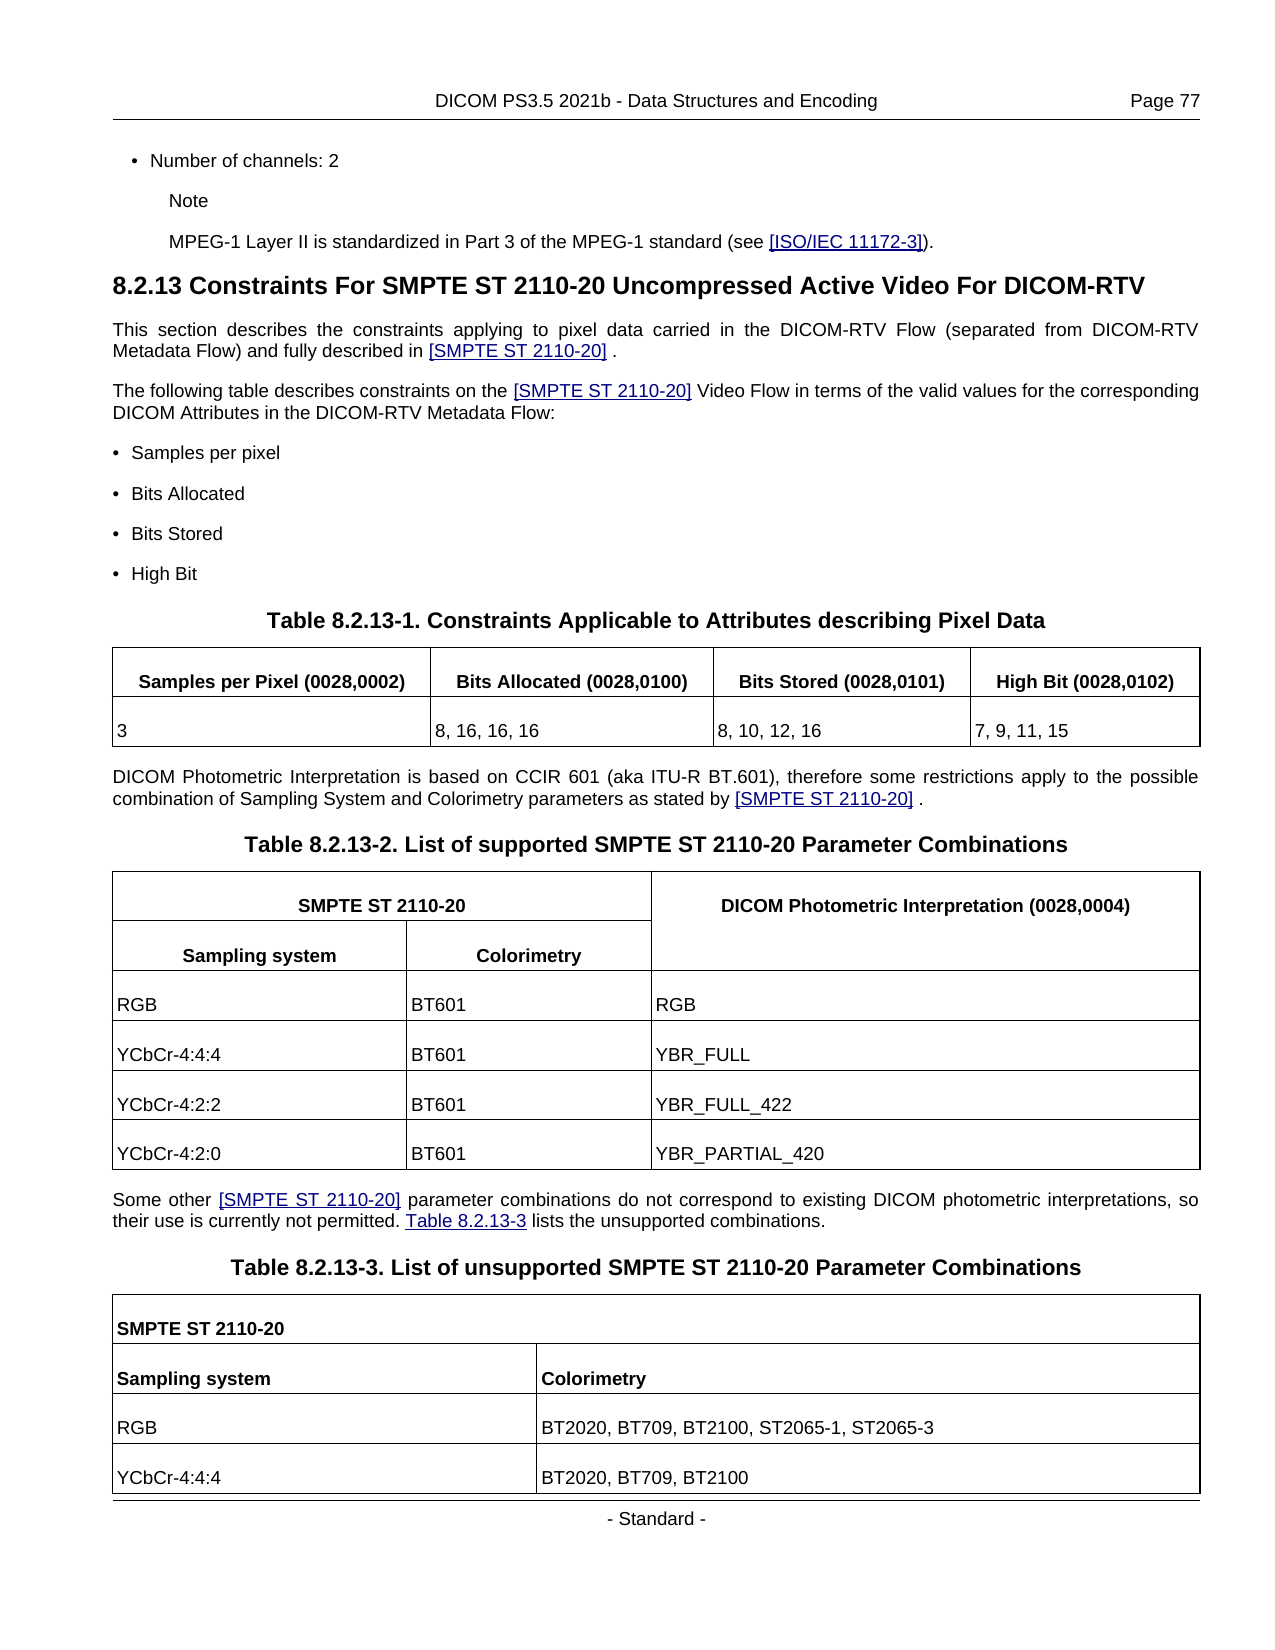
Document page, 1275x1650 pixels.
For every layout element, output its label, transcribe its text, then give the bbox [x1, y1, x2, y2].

table_cell Sampling system [113, 921, 406, 970]
text Table 8.2.13-1. Constraints Applicable to Attributes describing Pixel Data [112, 607, 1200, 633]
table_header Bits Allocated (0028,0100) [431, 648, 713, 696]
table_header DICOM Photometric Interpretation (0028,0004) [652, 872, 1199, 970]
text • Number of channels: 2 [131, 150, 1200, 172]
table_header SMPTE ST 2110-20 [113, 872, 651, 920]
table_cell Sampling system [113, 1344, 536, 1393]
table_cell 8, 16, 16, 16 [431, 697, 713, 746]
table_header Samples per Pixel (0028,0002) [113, 648, 430, 696]
text 8.2.13 Constraints For SMPTE ST 2110-20 Uncompressed Active Video For DICOM-RTV [112, 271, 1200, 300]
table_cell YBR_FULL [652, 1021, 1199, 1069]
table_cell Colorimetry [407, 921, 651, 970]
text DICOM Photometric Interpretation is based on CCIR 601 (aka ITU-R BT.601), therefore some restrictions apply to the possible combination of Sampling System and Colorimetry parameters as stated by [SMPTE ST 2110-20] . [112, 766, 1200, 809]
text • Bits Stored [112, 523, 1200, 544]
table_cell BT2020, BT709, BT2100 [537, 1444, 1199, 1492]
text Some other [SMPTE ST 2110-20] parameter combinations do not correspond to existing DICOM photometric interpretations, so their use is currently not permitted. Table 8.2.13-3 lists the unsupported combinations. [112, 1189, 1200, 1232]
text Note [169, 190, 1162, 212]
table_cell YCbCr-4:4:4 [113, 1444, 536, 1492]
table_cell RGB [113, 1394, 536, 1443]
text This section describes the constraints applying to pixel data carried in the DICOM-RTV Flow (separated from DICOM-RTV Metadata Flow) and fully described in [SMPTE ST 2110-20] . [112, 318, 1200, 362]
table_header Bits Stored (0028,0101) [714, 648, 970, 696]
table_cell 3 [113, 697, 430, 746]
table_cell BT601 [407, 1071, 651, 1119]
table_cell 7, 9, 11, 15 [971, 697, 1199, 746]
table_cell RGB [652, 971, 1199, 1020]
table_cell RGB [113, 971, 406, 1020]
table_cell YCbCr-4:2:0 [113, 1120, 406, 1169]
table_cell YBR_PARTIAL_420 [652, 1120, 1199, 1169]
text MPEG-1 Layer II is standardized in Part 3 of the MPEG-1 standard (see [ISO/IEC 11172-3]). [169, 231, 1162, 252]
text • High Bit [112, 563, 1200, 585]
table_cell Colorimetry [537, 1344, 1199, 1393]
table_cell 8, 10, 12, 16 [714, 697, 970, 746]
text Table 8.2.13-2. List of supported SMPTE ST 2110-20 Parameter Combinations [112, 831, 1200, 857]
table_cell YBR_FULL_422 [652, 1071, 1199, 1119]
text The following table describes constraints on the [SMPTE ST 2110-20] Video Flow in terms of the valid values for the corresponding DICOM Attributes in the DICOM-RTV Metadata Flow: [112, 380, 1200, 423]
table_header SMPTE ST 2110-20 [113, 1295, 1199, 1343]
table_cell BT601 [407, 1120, 651, 1169]
table_cell YCbCr-4:2:2 [113, 1071, 406, 1119]
table_cell BT601 [407, 1021, 651, 1069]
text • Bits Allocated [112, 482, 1200, 504]
table_cell YCbCr-4:4:4 [113, 1021, 406, 1069]
table_cell BT2020, BT709, BT2100, ST2065-1, ST2065-3 [537, 1394, 1199, 1443]
text Table 8.2.13-3. List of unsupported SMPTE ST 2110-20 Parameter Combinations [112, 1254, 1200, 1280]
table_cell BT601 [407, 971, 651, 1020]
table_header High Bit (0028,0102) [971, 648, 1199, 696]
text • Samples per pixel [112, 442, 1200, 464]
